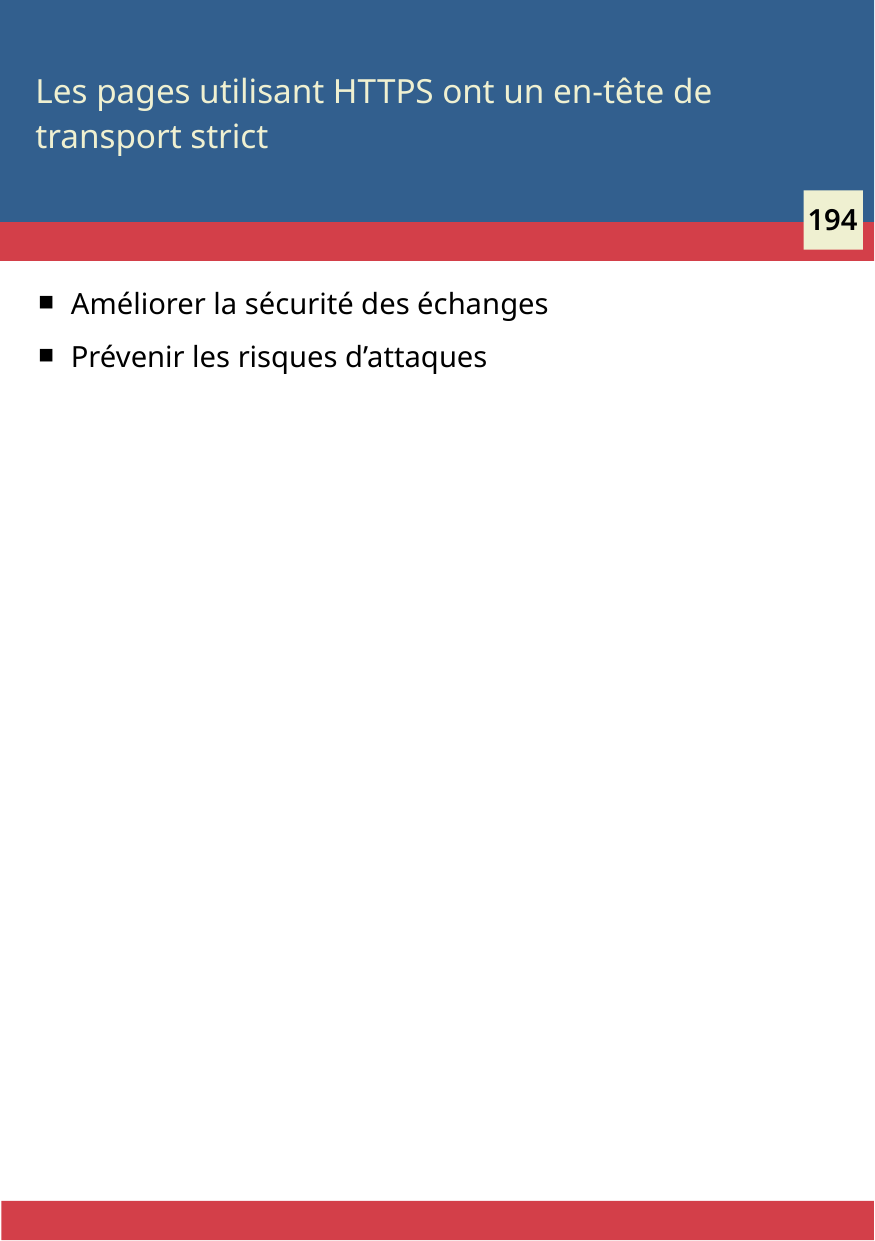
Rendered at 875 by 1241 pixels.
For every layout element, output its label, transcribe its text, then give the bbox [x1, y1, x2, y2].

title Les pages utilisant HTTPS ont un en-tête de transport strict [35, 13, 839, 213]
list Améliorer la sécurité des échanges Prévenir les risques d’attaques [23, 283, 839, 1111]
text_box 194 [803, 188, 863, 249]
